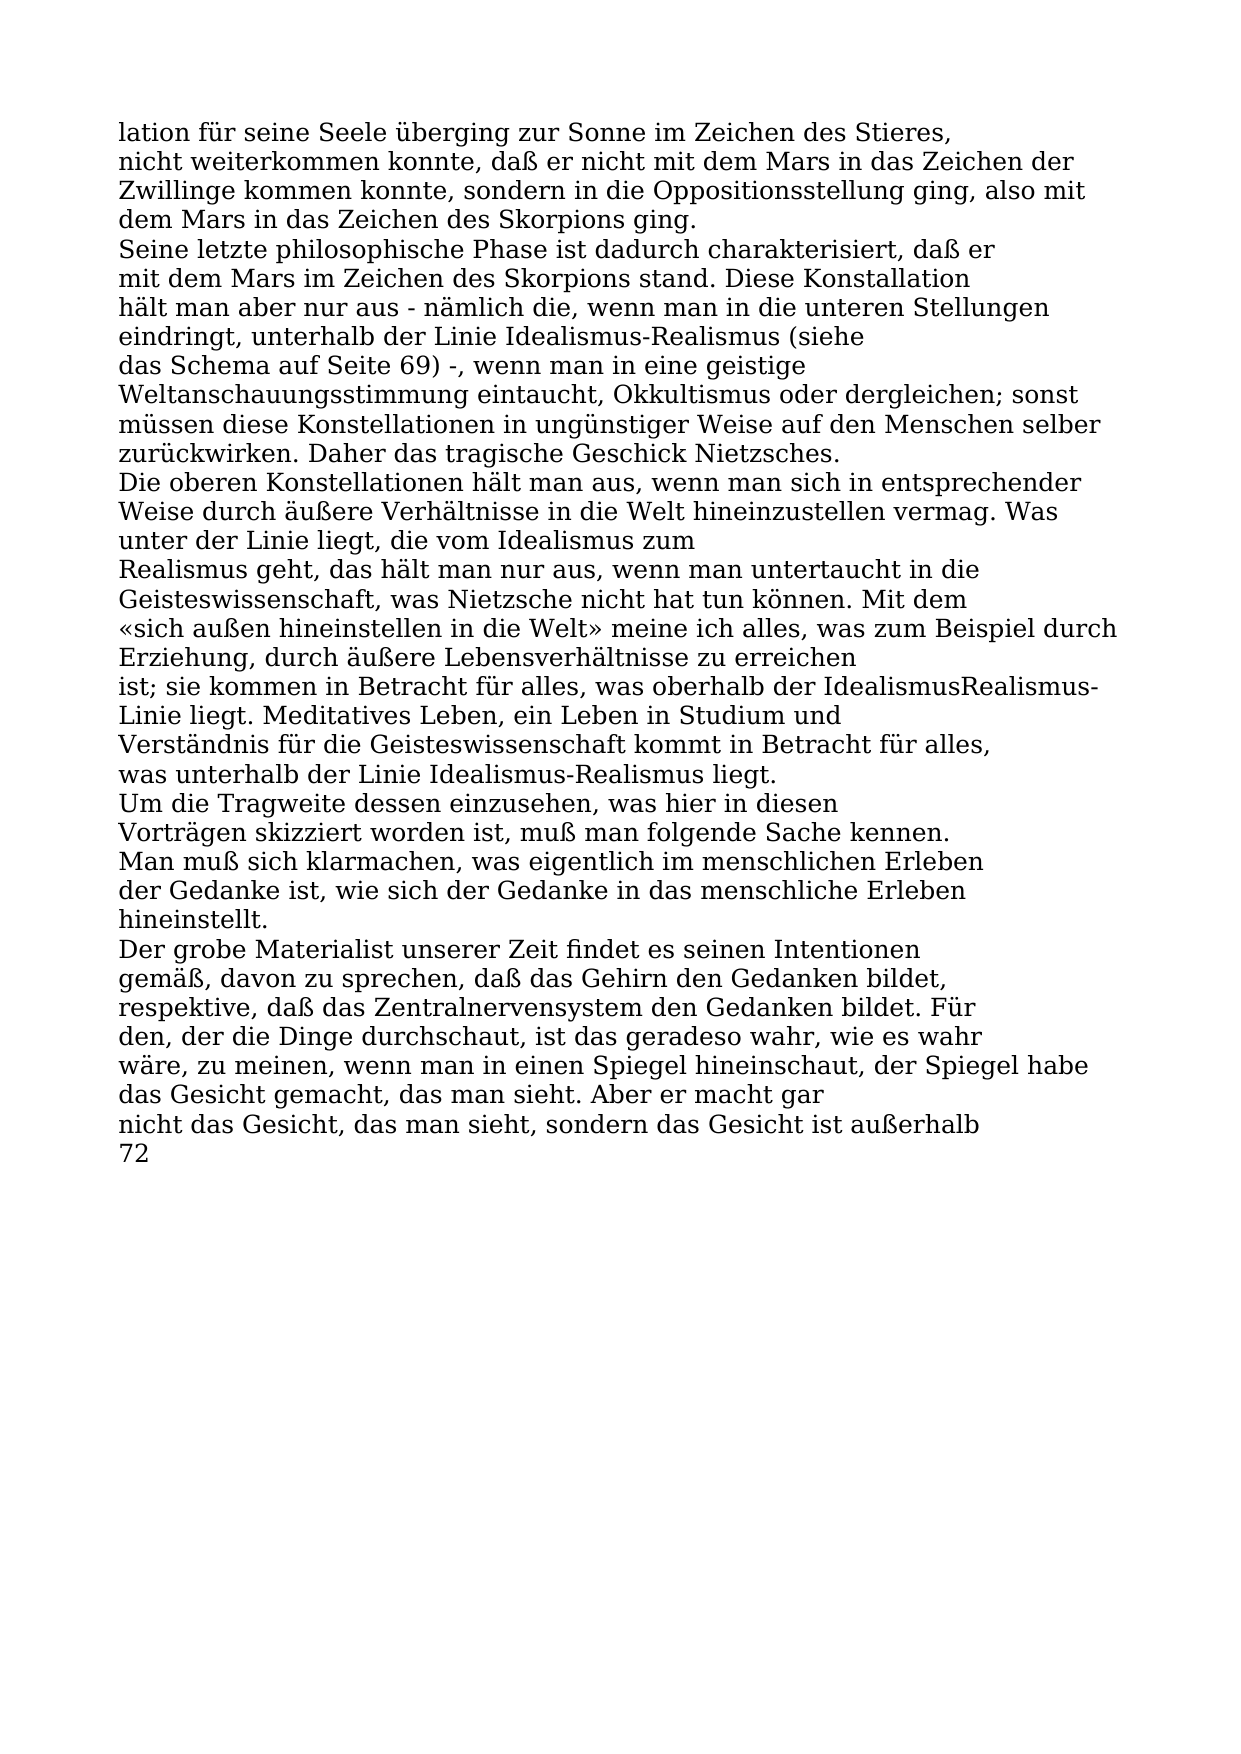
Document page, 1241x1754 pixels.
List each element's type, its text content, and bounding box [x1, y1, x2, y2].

text Vorträgen skizziert worden ist, muß man folgende Sache kennen. [118, 818, 1122, 847]
text lation für seine Seele überging zur Sonne im Zeichen des Stieres, [118, 118, 1122, 147]
text 72 [118, 1139, 1122, 1168]
text Um die Tragweite dessen einzusehen, was hier in diesen [118, 789, 1122, 818]
text Seine letzte philosophische Phase ist dadurch charakterisiert, daß er [118, 235, 1122, 264]
text der Gedanke ist, wie sich der Gedanke in das menschliche Erleben [118, 876, 1122, 906]
text gemäß, davon zu sprechen, daß das Gehirn den Gedanken bildet, [118, 964, 1122, 993]
text müssen diese Konstellationen in ungünstiger Weise auf den Menschen selber zurückwirken. Daher das tragische Geschick Nietzsches. [118, 410, 1122, 468]
text nicht weiterkommen konnte, daß er nicht mit dem Mars in das Zeichen der Zwillinge kommen konnte, sondern in die Oppositionsstellung ging, also mit dem Mars in das Zeichen des Skorpions ging. [118, 147, 1122, 235]
text ist; sie kommen in Betracht für alles, was oberhalb der IdealismusRealismus-Linie liegt. Meditatives Leben, ein Leben in Studium und [118, 672, 1122, 731]
text mit dem Mars im Zeichen des Skorpions stand. Diese Konstallation [118, 264, 1122, 293]
text Realismus geht, das hält man nur aus, wenn man untertaucht in die [118, 556, 1122, 585]
text Geisteswissenschaft, was Nietzsche nicht hat tun können. Mit dem [118, 585, 1122, 614]
text Verständnis für die Geisteswissenschaft kommt in Betracht für alles, [118, 731, 1122, 760]
text das Schema auf Seite 69) -, wenn man in eine geistige Weltanschauungsstimmung eintaucht, Okkultismus oder dergleichen; sonst [118, 351, 1122, 410]
text hält man aber nur aus - nämlich die, wenn man in die unteren Stellungen eindringt, unterhalb der Linie Idealismus-Realismus (siehe [118, 293, 1122, 351]
text Die oberen Konstellationen hält man aus, wenn man sich in entsprechender Weise durch äußere Verhältnisse in die Welt hineinzustellen vermag. Was unter der Linie liegt, die vom Idealismus zum [118, 468, 1122, 556]
text «sich außen hineinstellen in die Welt» meine ich alles, was zum Beispiel durch Erziehung, durch äußere Lebensverhältnisse zu erreichen [118, 614, 1122, 672]
text nicht das Gesicht, das man sieht, sondern das Gesicht ist außerhalb [118, 1110, 1122, 1139]
text wäre, zu meinen, wenn man in einen Spiegel hineinschaut, der Spiegel habe das Gesicht gemacht, das man sieht. Aber er macht gar [118, 1051, 1122, 1110]
text hineinstellt. [118, 906, 1122, 935]
text Der grobe Materialist unserer Zeit findet es seinen Intentionen [118, 935, 1122, 964]
text respektive, daß das Zentralnervensystem den Gedanken bildet. Für [118, 993, 1122, 1022]
text Man muß sich klarmachen, was eigentlich im menschlichen Erleben [118, 847, 1122, 876]
text den, der die Dinge durchschaut, ist das geradeso wahr, wie es wahr [118, 1022, 1122, 1051]
text was unterhalb der Linie Idealismus-Realismus liegt. [118, 760, 1122, 789]
